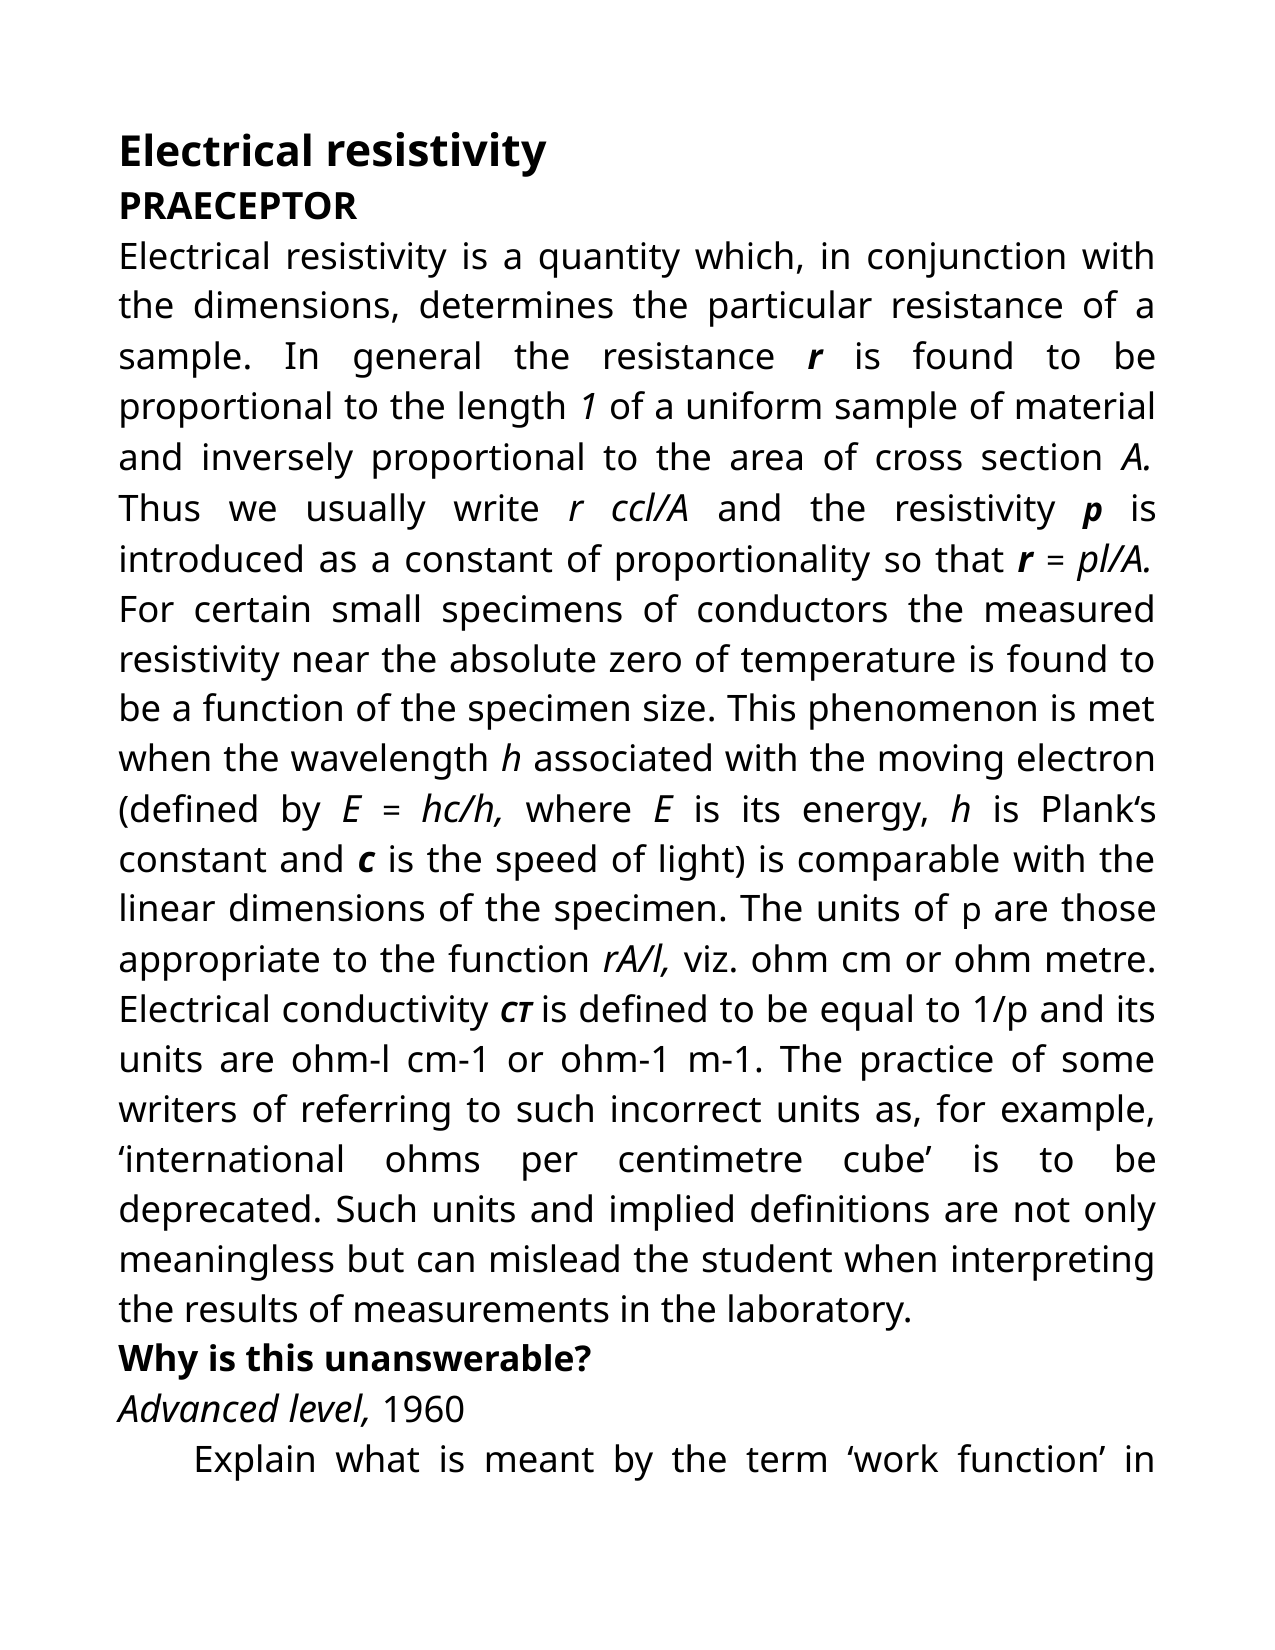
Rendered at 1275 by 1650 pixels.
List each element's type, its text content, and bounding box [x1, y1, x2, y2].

text Explain what is meant by the term ‘work function’ in [118, 1433, 1157, 1483]
text Why is this unanswerable? [118, 1333, 1157, 1382]
text Electrical resistivity is a quantity which, in conjunction with the dimensions, determines the particular resistance of a sample. In general the resistance r is found to be proportional to the length 1 of a uniform sample of material and inversely proportional to the area of cross section A. Thus we usually write r ccl/A and the resistivity p is introduced as a constant of proportionality so that r = pl/A. For certain small specimens of conductors the measured resistivity near the absolute zero of temperature is found to be a function of the specimen size. This phenomenon is met when the wavelength h associated with the moving electron (defined by E = hc/h, where E is its energy, h is Plank‘s constant and c is the speed of light) is comparable with the linear dimensions of the specimen. The units of p are those appropriate to the function rA/l, viz. ohm cm or ohm metre. Electrical conductivity CT is defined to be equal to 1/p and its units are ohm-l cm-1 or ohm-1 m-1. The practice of some writers of referring to such incorrect units as, for example, ‘international ohms per centimetre cube’ is to be deprecated. Such units and implied definitions are not only meaningless but can mislead the student when interpreting the results of measurements in the laboratory. [118, 230, 1157, 1333]
text Advanced level, 1960 [118, 1382, 1157, 1433]
text Electrical resistivity [118, 118, 1157, 179]
text PRAECEPTOR [118, 179, 1157, 230]
